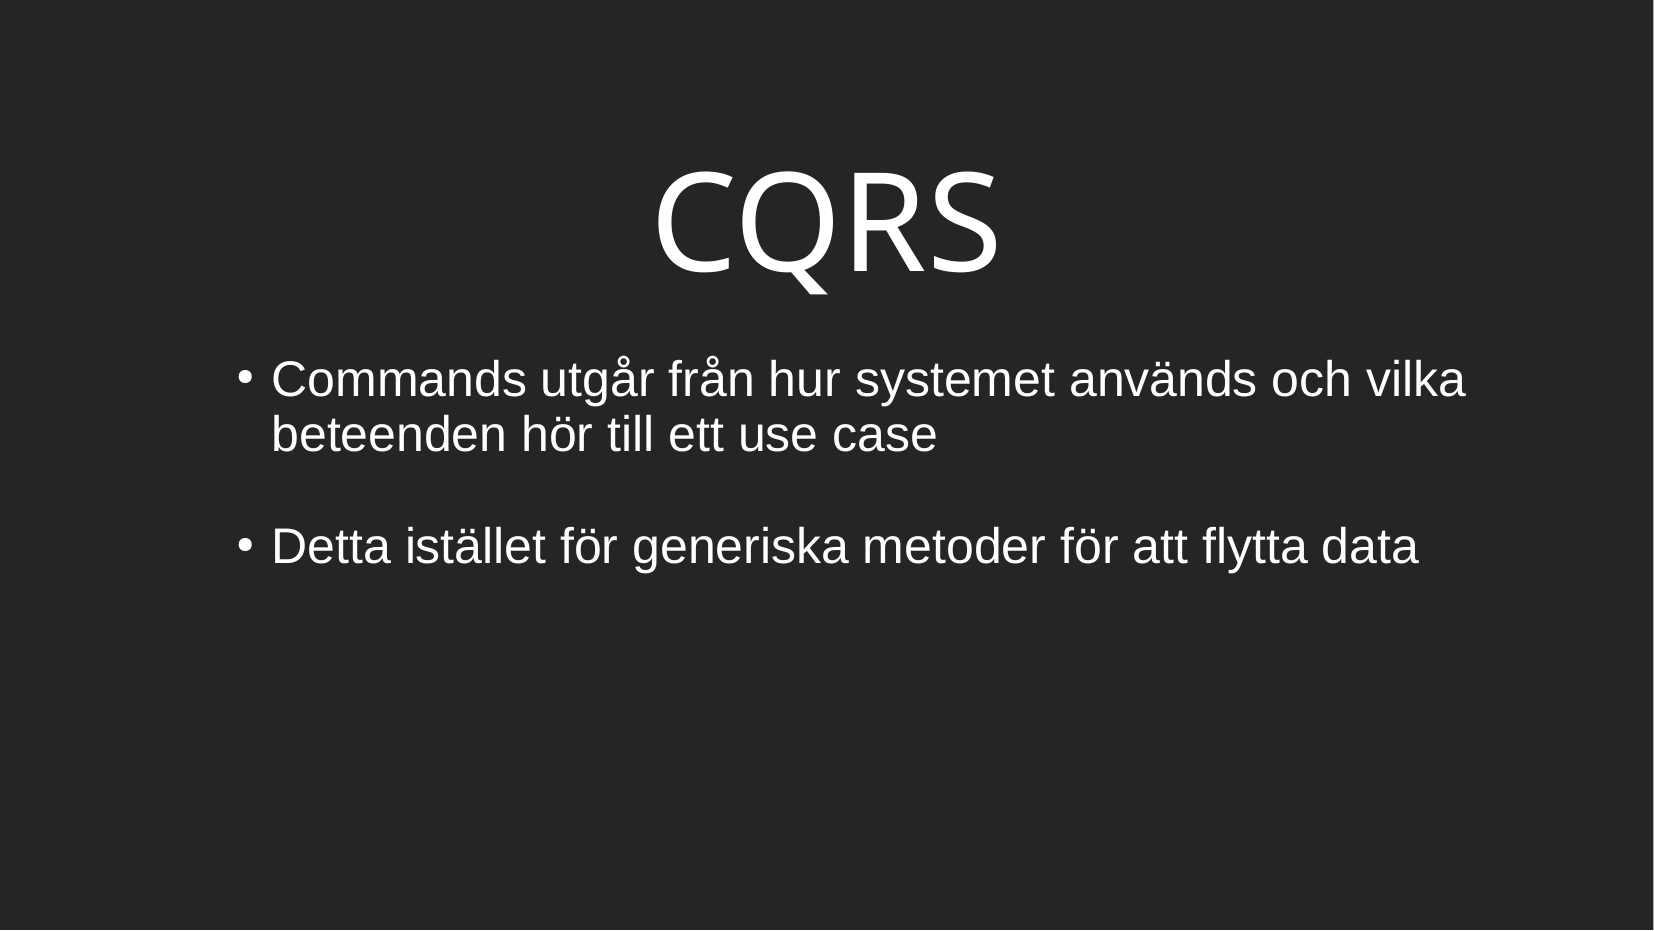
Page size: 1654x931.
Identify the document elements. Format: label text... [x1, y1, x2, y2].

title CQRS [82, 110, 1571, 325]
text_box Commands utgår från hur systemet används och vilka beteenden hör till ett use case Detta istället för generiska metoder för att flytta data [236, 350, 1506, 574]
